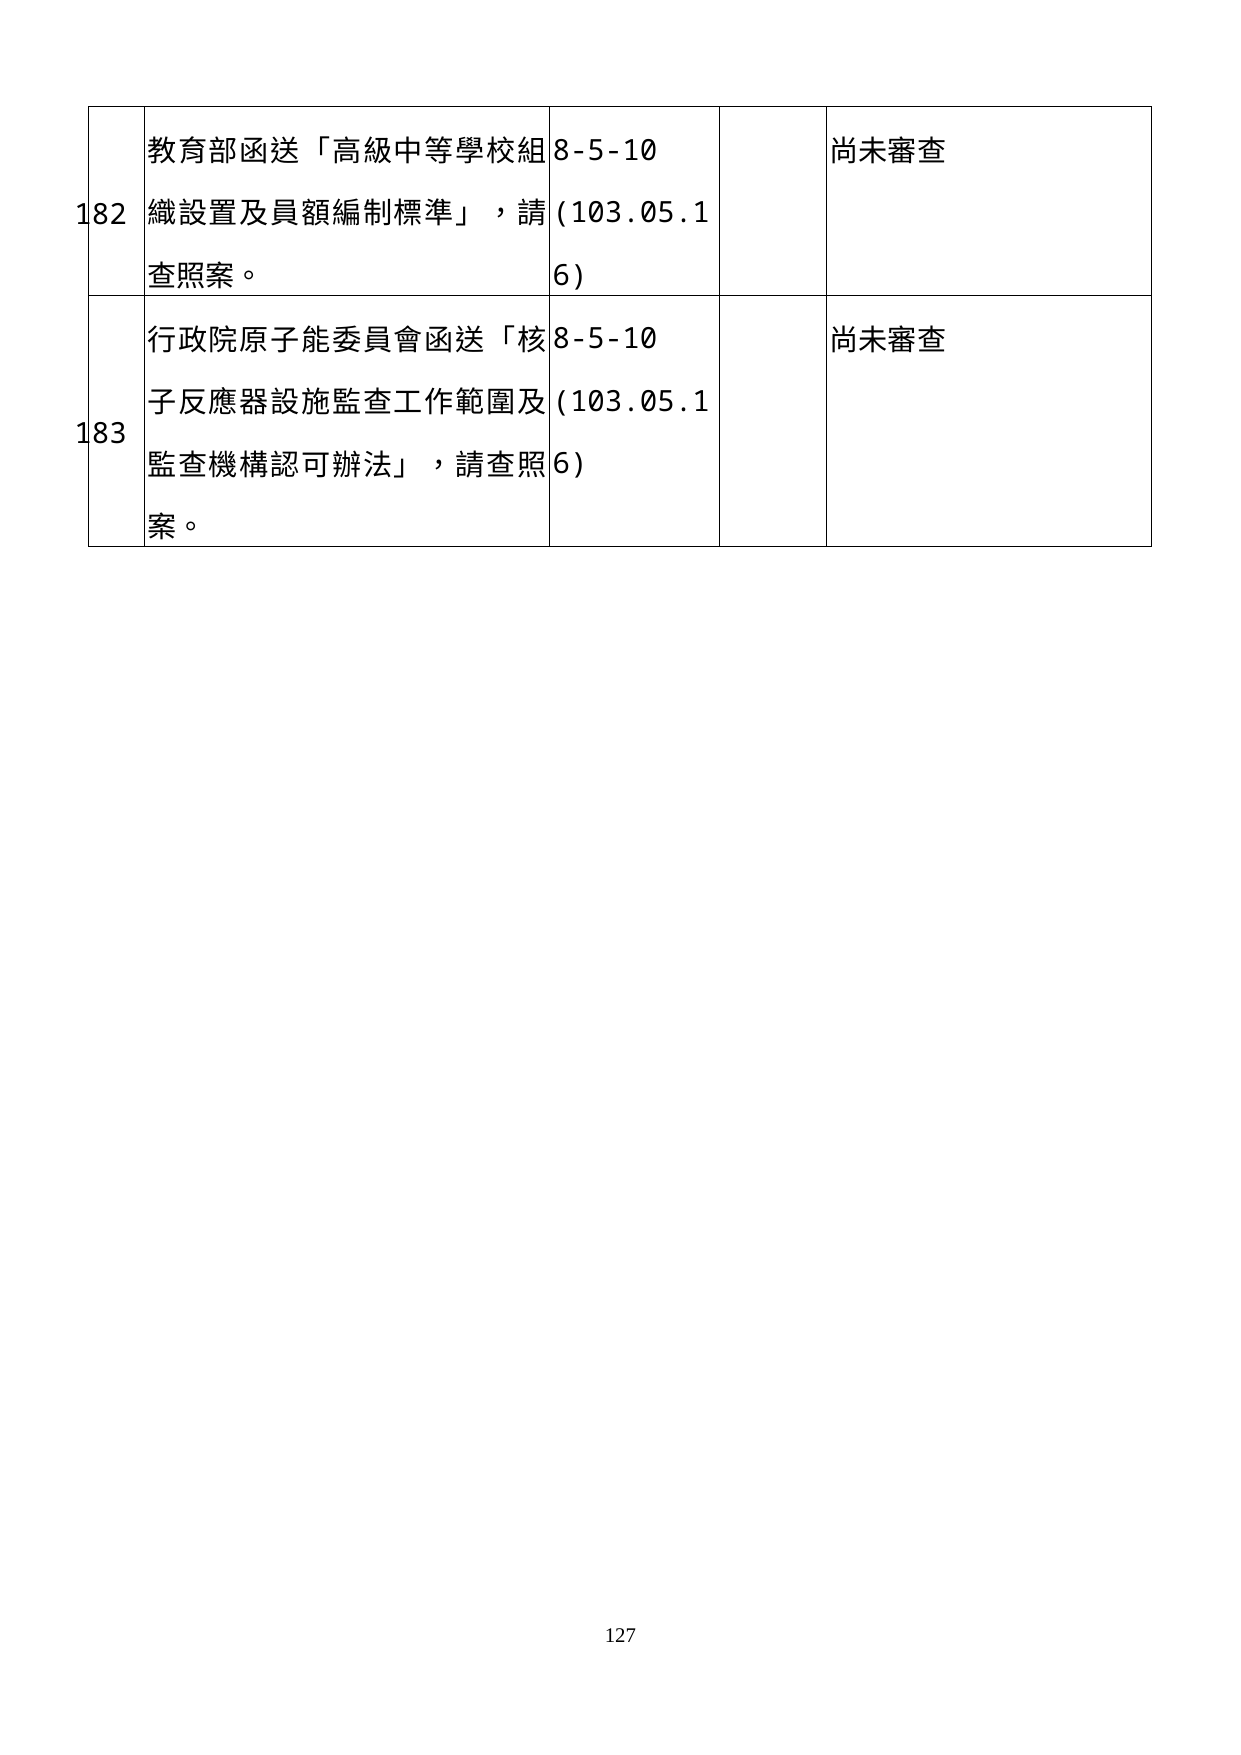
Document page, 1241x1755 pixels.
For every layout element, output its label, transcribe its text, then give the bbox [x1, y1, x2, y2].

table_cell 行政院原子能委員會函送「核子反應器設施監查工作範圍及監查機構認可辦法」，請查照案。 [145, 296, 549, 546]
table_cell 教育部函送「高級中等學校組織設置及員額編制標準」，請查照案。 [145, 107, 549, 294]
table_cell [720, 296, 826, 546]
table_cell [89, 296, 144, 546]
table_cell 8-5-10 (103.05.16) [550, 107, 719, 294]
table_cell [720, 107, 826, 294]
table_cell 8-5-10 (103.05.16) [550, 296, 719, 546]
table_cell [89, 107, 144, 294]
table_cell 尚未審查 [827, 107, 1151, 294]
table_cell 尚未審查 [827, 296, 1151, 546]
